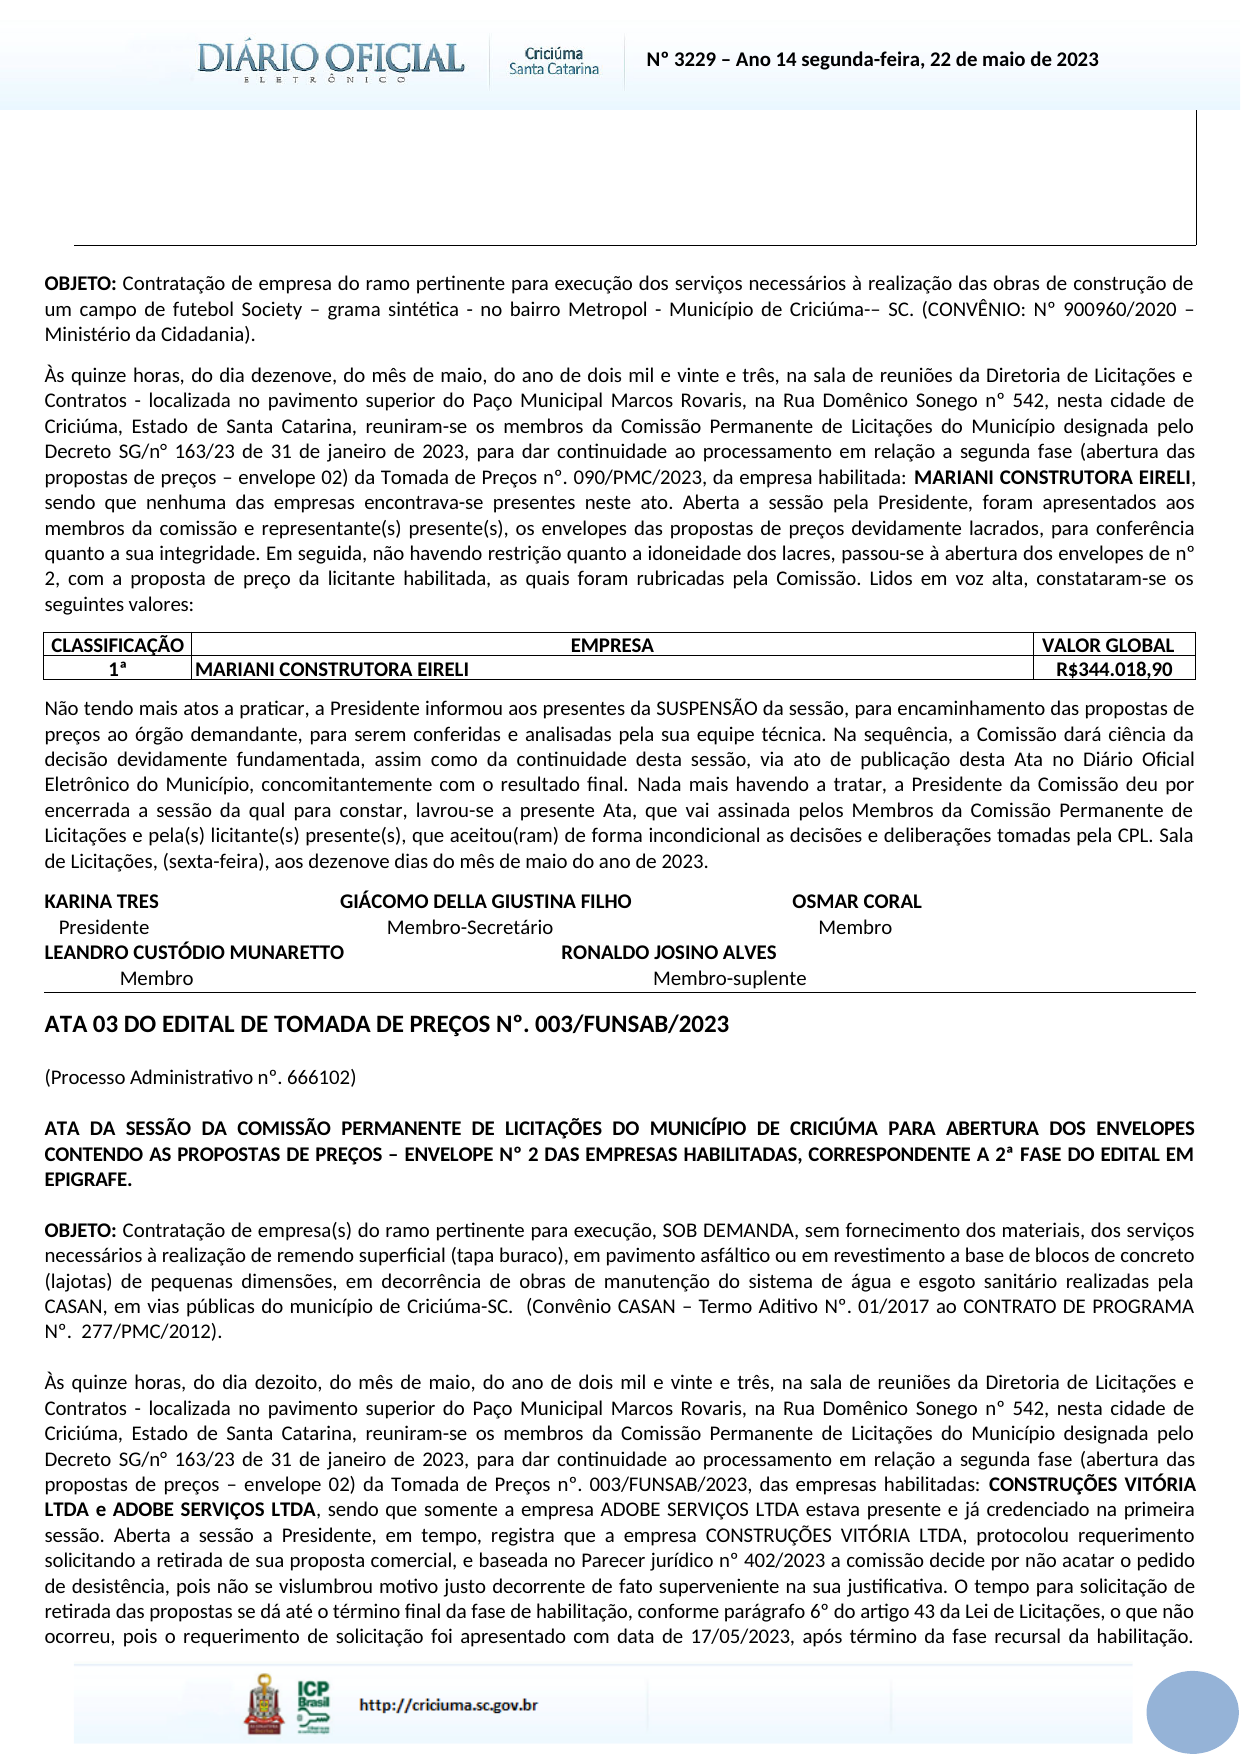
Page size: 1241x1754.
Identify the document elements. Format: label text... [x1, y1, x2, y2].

text ATA 03 DO EDITAL DE TOMADA DE PREÇOS Nº. 003/FUNSAB/2023 [44, 1009, 1196, 1039]
table_header VALOR GLOBAL [1034, 633, 1195, 655]
text LEANDRO CUSTÓDIO MUNARETTO RONALDO JOSINO ALVES [44, 939, 1196, 965]
text (Processo Administrativo nº. 666102) [44, 1064, 1196, 1090]
text Às quinze horas, do dia dezoito, do mês de maio, do ano de dois mil e vinte e três, na sala de reuniões da Diretoria de Licitações e Contratos - localizada no pavimento superior do Paço Municipal Marcos Rovaris, na Rua Domênico Sonego nº 542, nesta cidade de Criciúma, Estado de Santa Catarina, reuniram-se os membros da Comissão Permanente de Licitações do Município designada pelo Decreto SG/n° 163/23 de 31 de janeiro de 2023, para dar continuidade ao processamento em relação a segunda fase (abertura das propostas de preços – envelope 02) da Tomada de Preços nº. 003/FUNSAB/2023, das empresas habilitadas: CONSTRUÇÕES VITÓRIA LTDA e ADOBE SERVIÇOS LTDA, sendo que somente a empresa ADOBE SERVIÇOS LTDA estava presente e já credenciado na primeira sessão. Aberta a sessão a Presidente, em tempo, registra que a empresa CONSTRUÇÕES VITÓRIA LTDA, protocolou requerimento solicitando a retirada de sua proposta comercial, e baseada no Parecer jurídico nº 402/2023 a comissão decide por não acatar o pedido de desistência, pois não se vislumbrou motivo justo decorrente de fato superveniente na sua justificativa. O tempo para solicitação de retirada das propostas se dá até o término final da fase de habilitação, conforme parágrafo 6º do artigo 43 da Lei de Licitações, o que não ocorreu, pois o requerimento de solicitação foi apresentado com data de 17/05/2023, após término da fase recursal da habilitação. [44, 1369, 1196, 1649]
table_header CLASSIFICAÇÃO [44, 633, 191, 655]
table_cell 1ª [44, 656, 191, 679]
text Não tendo mais atos a praticar, a Presidente informou aos presentes da SUSPENSÃO da sessão, para encaminhamento das propostas de preços ao órgão demandante, para serem conferidas e analisadas pela sua equipe técnica. Na sequência, a Comissão dará ciência da decisão devidamente fundamentada, assim como da continuidade desta sessão, via ato de publicação desta Ata no Diário Oficial Eletrônico do Município, concomitantemente com o resultado final. Nada mais havendo a tratar, a Presidente da Comissão deu por encerrada a sessão da qual para constar, lavrou-se a presente Ata, que vai assinada pelos Membros da Comissão Permanente de Licitações e pela(s) licitante(s) presente(s), que aceitou(ram) de forma incondicional as decisões e deliberações tomadas pela CPL. Sala de Licitações, (sexta-feira), aos dezenove dias do mês de maio do ano de 2023. [44, 695, 1196, 873]
text ATA DA SESSÃO DA COMISSÃO PERMANENTE DE LICITAÇÕES DO MUNICÍPIO DE CRICIÚMA PARA ABERTURA DOS ENVELOPES CONTENDO AS PROPOSTAS DE PREÇOS – ENVELOPE Nº 2 DAS EMPRESAS HABILITADAS, CORRESPONDENTE A 2ª FASE DO EDITAL EM EPIGRAFE. [44, 1115, 1196, 1192]
table_header EMPRESA [192, 633, 1033, 655]
text Presidente Membro-Secretário Membro [44, 914, 1196, 939]
text OBJETO: Contratação de empresa do ramo pertinente para execução dos serviços necessários à realização das obras de construção de um campo de futebol Society – grama sintética - no bairro Metropol - Município de Criciúma-– SC. (CONVÊNIO: Nº 900960/2020 – Ministério da Cidadania). [44, 271, 1196, 347]
text Membro Membro-suplente [44, 965, 1196, 992]
text Às quinze horas, do dia dezenove, do mês de maio, do ano de dois mil e vinte e três, na sala de reuniões da Diretoria de Licitações e Contratos - localizada no pavimento superior do Paço Municipal Marcos Rovaris, na Rua Domênico Sonego nº 542, nesta cidade de Criciúma, Estado de Santa Catarina, reuniram-se os membros da Comissão Permanente de Licitações do Município designada pelo Decreto SG/n° 163/23 de 31 de janeiro de 2023, para dar continuidade ao processamento em relação a segunda fase (abertura das propostas de preços – envelope 02) da Tomada de Preços nº. 090/PMC/2023, da empresa habilitada: MARIANI CONSTRUTORA EIRELI, sendo que nenhuma das empresas encontrava-se presentes neste ato. Aberta a sessão pela Presidente, foram apresentados aos membros da comissão e representante(s) presente(s), os envelopes das propostas de preços devidamente lacrados, para conferência quanto a sua integridade. Em seguida, não havendo restrição quanto a idoneidade dos lacres, passou-se à abertura dos envelopes de nº 2, com a proposta de preço da licitante habilitada, as quais foram rubricadas pela Comissão. Lidos em voz alta, constataram-se os seguintes valores: [44, 362, 1196, 616]
table_cell MARIANI CONSTRUTORA EIRELI [192, 656, 1033, 679]
text OBJETO: Contratação de empresa(s) do ramo pertinente para execução, SOB DEMANDA, sem fornecimento dos materiais, dos serviços necessários à realização de remendo superficial (tapa buraco), em pavimento asfáltico ou em revestimento a base de blocos de concreto (lajotas) de pequenas dimensões, em decorrência de obras de manutenção do sistema de água e esgoto sanitário realizadas pela CASAN, em vias públicas do município de Criciúma-SC. (Convênio CASAN – Termo Aditivo Nº. 01/2017 ao CONTRATO DE PROGRAMA Nº. 277/PMC/2012). [44, 1217, 1196, 1344]
text KARINA TRES GIÁCOMO DELLA GIUSTINA FILHO OSMAR CORAL [44, 888, 1196, 914]
table_cell R$344.018,90 [1034, 656, 1195, 679]
